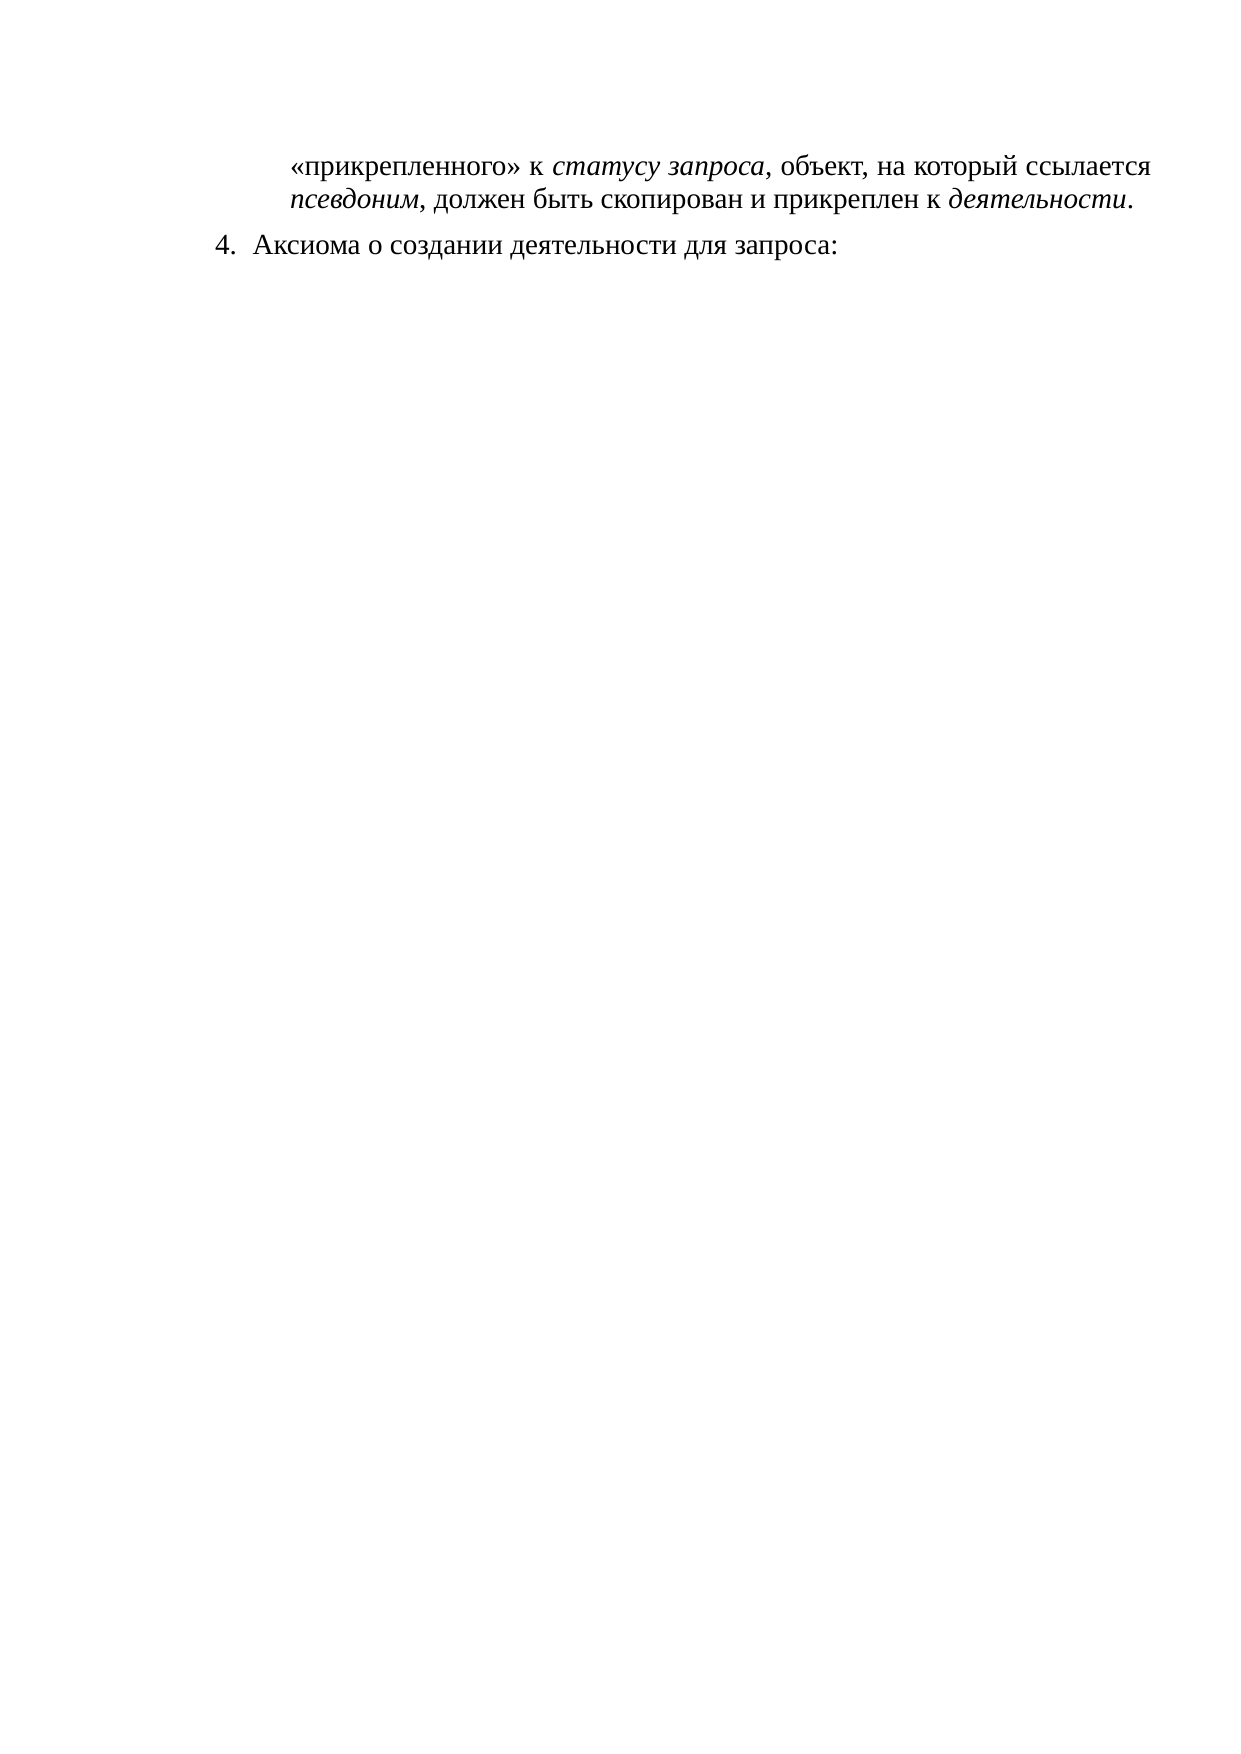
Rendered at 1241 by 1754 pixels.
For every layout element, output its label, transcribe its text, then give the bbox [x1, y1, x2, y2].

list Аксиома о создании деятельности для запроса: [215, 227, 1152, 261]
list «прикрепленного» к статусу запроса, объект, на который ссылается псевдоним, должен быть скопирован и прикреплен к деятельности. [252, 148, 1152, 215]
